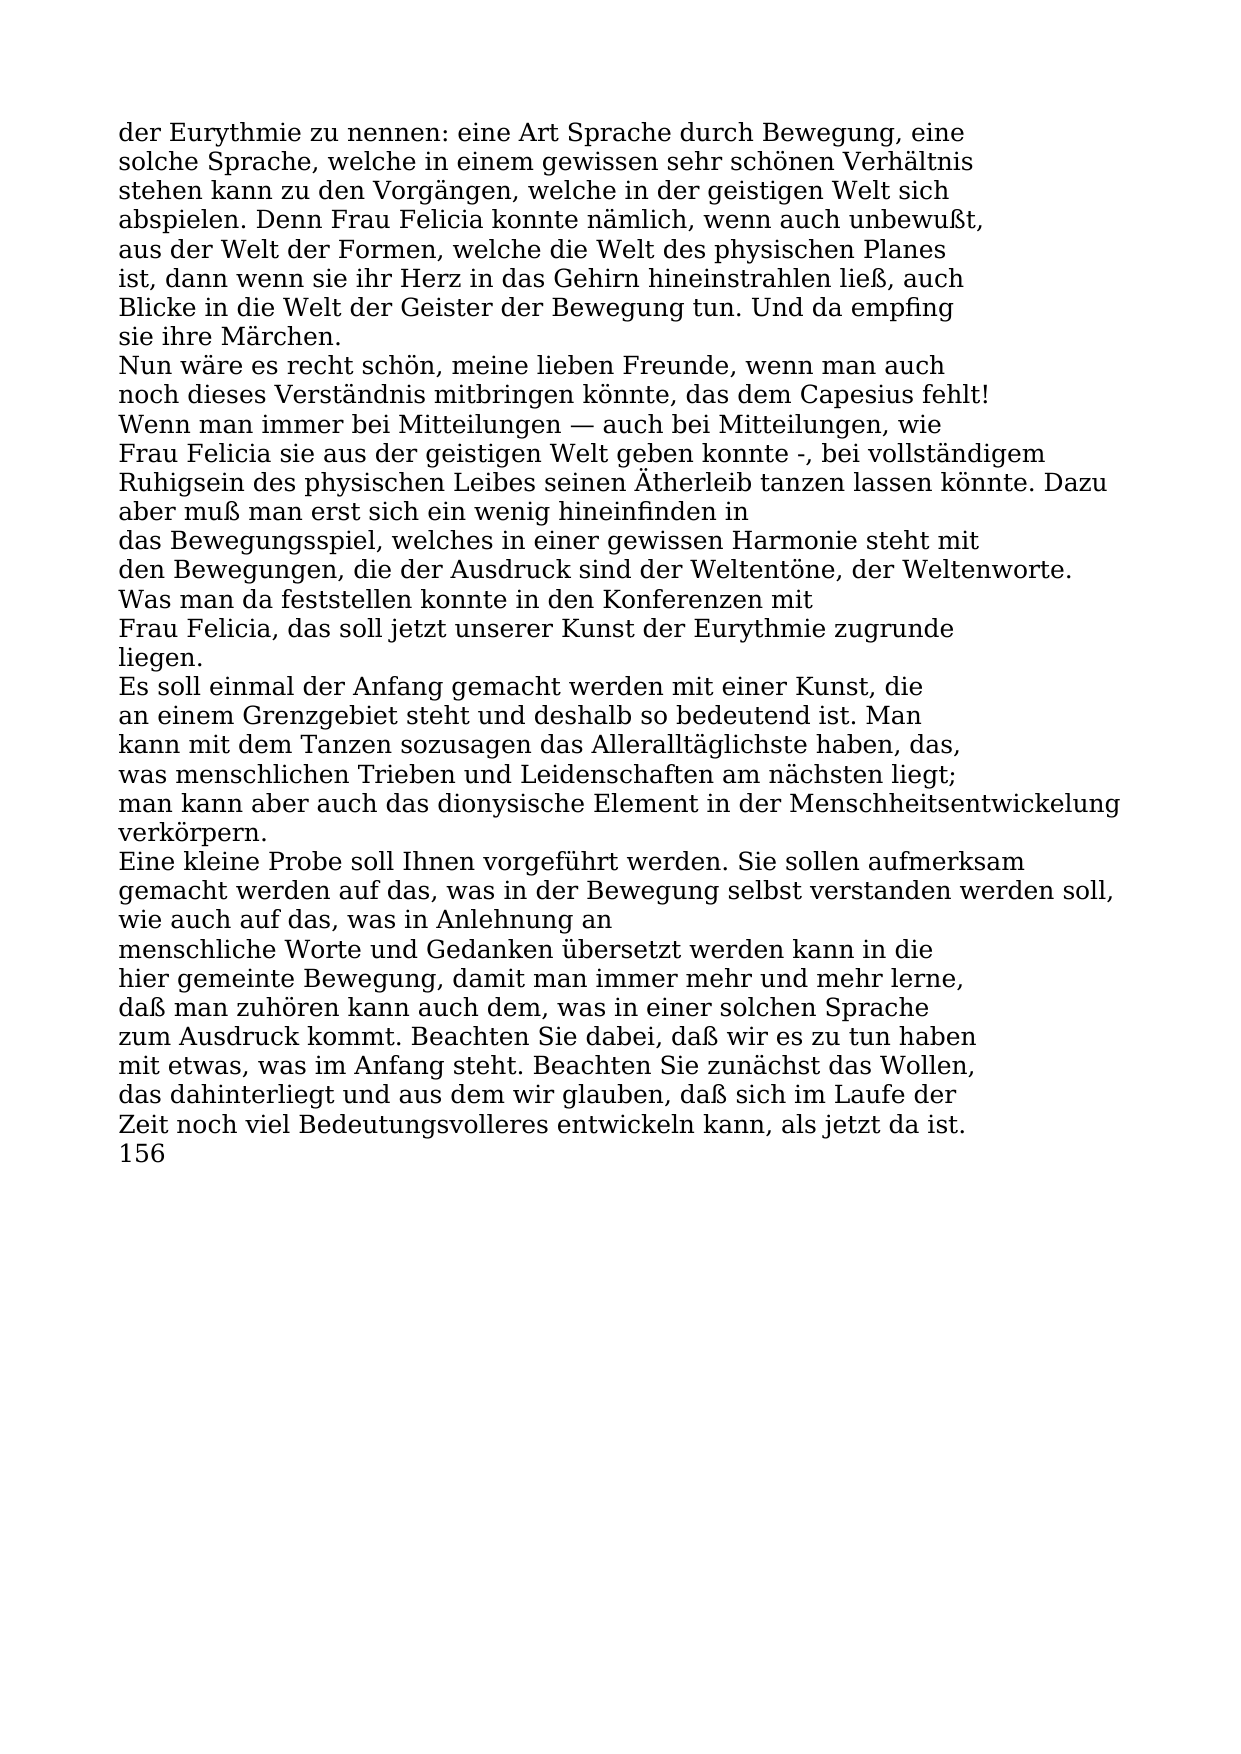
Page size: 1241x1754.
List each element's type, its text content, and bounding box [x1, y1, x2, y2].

text stehen kann zu den Vorgängen, welche in der geistigen Welt sich [118, 176, 1122, 206]
text mit etwas, was im Anfang steht. Beachten Sie zunächst das Wollen, [118, 1051, 1122, 1081]
text der Eurythmie zu nennen: eine Art Sprache durch Bewegung, eine [118, 118, 1122, 147]
text solche Sprache, welche in einem gewissen sehr schönen Verhältnis [118, 147, 1122, 176]
text Wenn man immer bei Mitteilungen — auch bei Mitteilungen, wie [118, 410, 1122, 439]
text an einem Grenzgebiet steht und deshalb so bedeutend ist. Man [118, 701, 1122, 731]
text Nun wäre es recht schön, meine lieben Freunde, wenn man auch [118, 351, 1122, 381]
text menschliche Worte und Gedanken übersetzt werden kann in die [118, 935, 1122, 964]
text abspielen. Denn Frau Felicia konnte nämlich, wenn auch unbewußt, [118, 206, 1122, 235]
text liegen. [118, 643, 1122, 672]
text Frau Felicia sie aus der geistigen Welt geben konnte -, bei vollständigem Ruhigsein des physischen Leibes seinen Ätherleib tanzen lassen könnte. Dazu aber muß man erst sich ein wenig hineinfinden in [118, 439, 1122, 526]
text Eine kleine Probe soll Ihnen vorgeführt werden. Sie sollen aufmerksam gemacht werden auf das, was in der Bewegung selbst verstanden werden soll, wie auch auf das, was in Anlehnung an [118, 847, 1122, 935]
text was menschlichen Trieben und Leidenschaften am nächsten liegt; [118, 760, 1122, 789]
text Es soll einmal der Anfang gemacht werden mit einer Kunst, die [118, 672, 1122, 701]
text noch dieses Verständnis mitbringen könnte, das dem Capesius fehlt! [118, 381, 1122, 410]
text daß man zuhören kann auch dem, was in einer solchen Sprache [118, 993, 1122, 1022]
text man kann aber auch das dionysische Element in der Menschheitsentwickelung verkörpern. [118, 789, 1122, 847]
text Frau Felicia, das soll jetzt unserer Kunst der Eurythmie zugrunde [118, 614, 1122, 643]
text 156 [118, 1139, 1122, 1168]
text das Bewegungsspiel, welches in einer gewissen Harmonie steht mit [118, 526, 1122, 556]
text sie ihre Märchen. [118, 322, 1122, 351]
text ist, dann wenn sie ihr Herz in das Gehirn hineinstrahlen ließ, auch [118, 264, 1122, 293]
text den Bewegungen, die der Ausdruck sind der Weltentöne, der Weltenworte. Was man da feststellen konnte in den Konferenzen mit [118, 556, 1122, 614]
text hier gemeinte Bewegung, damit man immer mehr und mehr lerne, [118, 964, 1122, 993]
text Zeit noch viel Bedeutungsvolleres entwickeln kann, als jetzt da ist. [118, 1110, 1122, 1139]
text aus der Welt der Formen, welche die Welt des physischen Planes [118, 235, 1122, 264]
text zum Ausdruck kommt. Beachten Sie dabei, daß wir es zu tun haben [118, 1022, 1122, 1051]
text Blicke in die Welt der Geister der Bewegung tun. Und da empfing [118, 293, 1122, 322]
text kann mit dem Tanzen sozusagen das Alleralltäglichste haben, das, [118, 731, 1122, 760]
text das dahinterliegt und aus dem wir glauben, daß sich im Laufe der [118, 1081, 1122, 1110]
